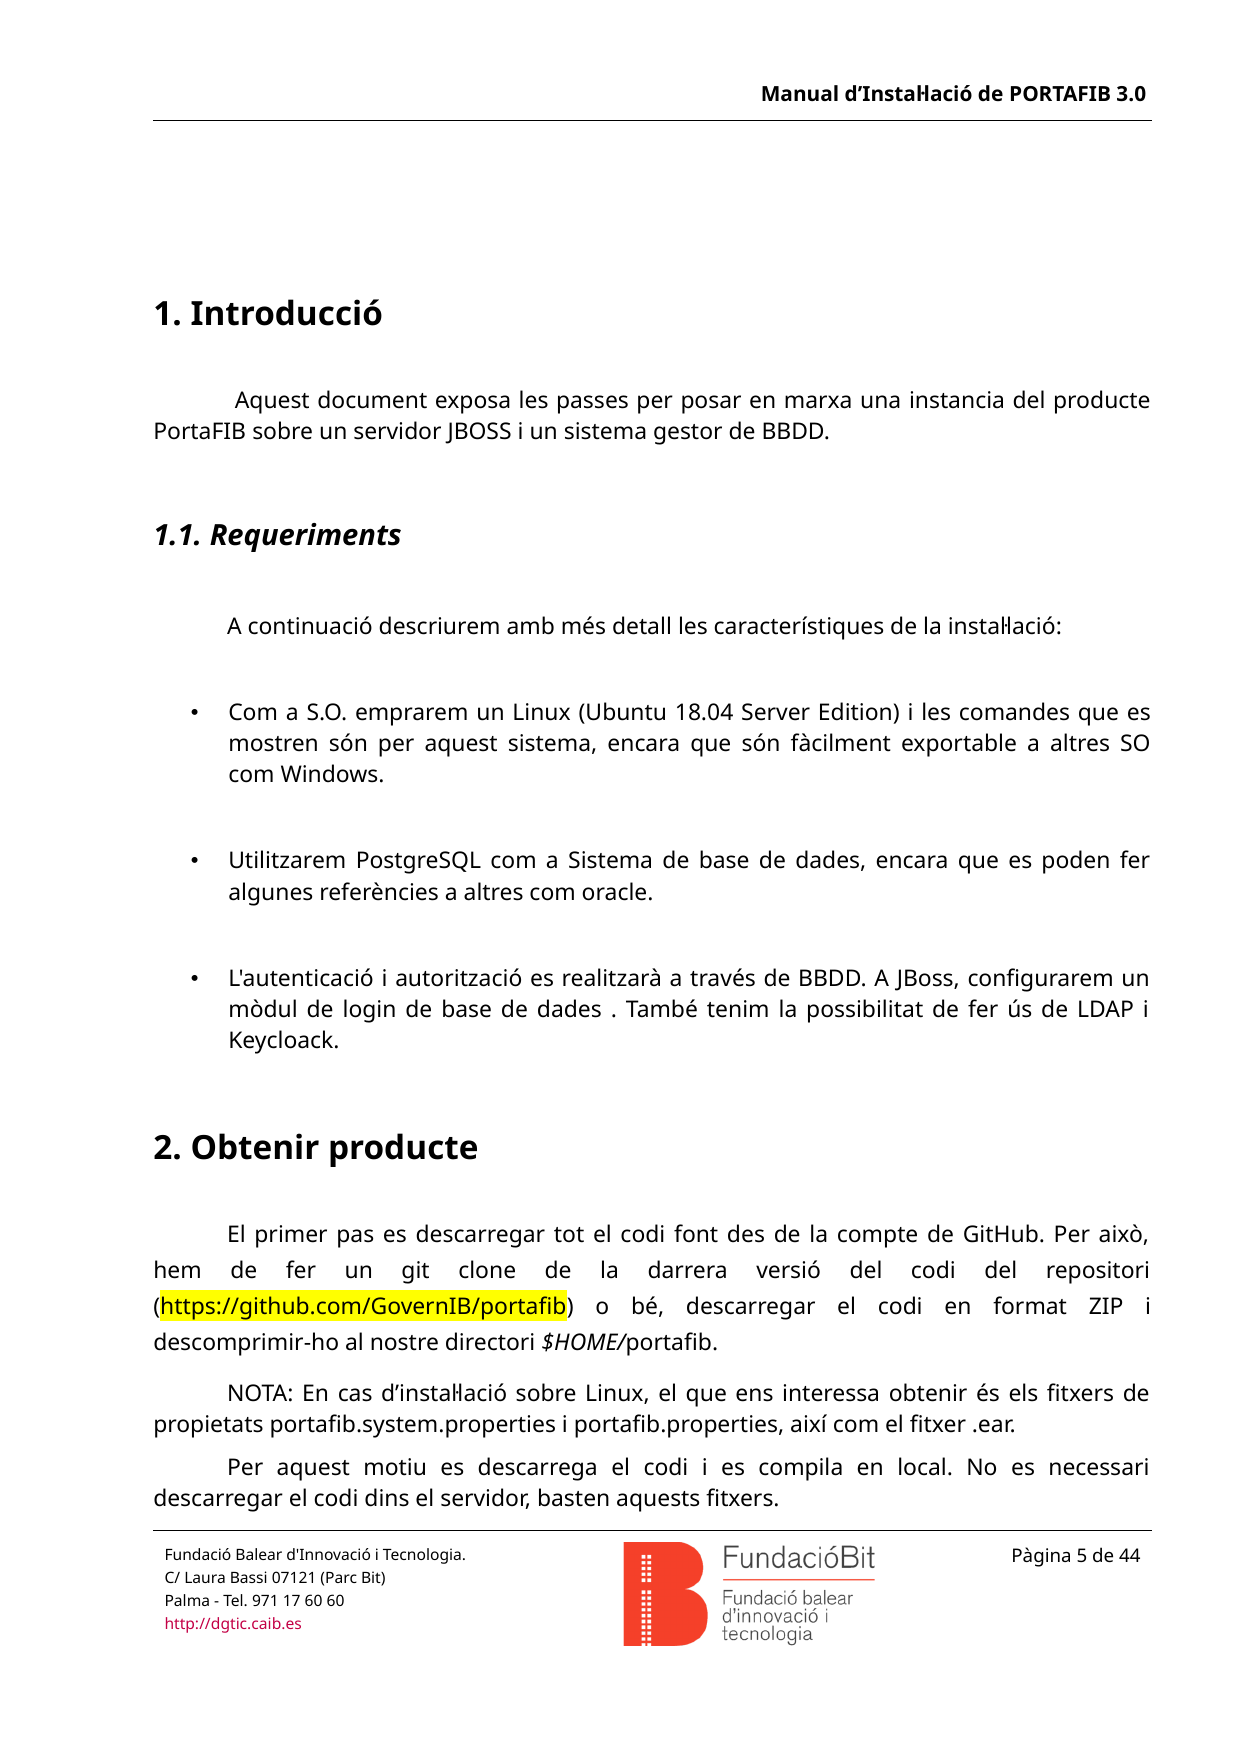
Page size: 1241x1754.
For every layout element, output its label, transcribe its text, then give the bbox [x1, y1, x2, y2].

list Com a S.O. emprarem un Linux (Ubuntu 18.04 Server Edition) i les comandes que es mostren són per aquest sistema, encara que són fàcilment exportable a altres SO com Windows. [191, 696, 1152, 789]
picture [623, 1542, 875, 1646]
list L'autenticació i autorització es realitzarà a través de BBDD. A JBoss, configurarem un mòdul de login de base de dades . També tenim la possibilitat de fer ús de LDAP i Keycloack. [191, 962, 1152, 1055]
text Per aquest motiu es descarrega el codi i es compila en local. No es necessari descarregar el codi dins el servidor, basten aquests fitxers. [153, 1451, 1152, 1513]
text A continuació descriurem amb més detall les característiques de la instal·lació: [153, 610, 1152, 641]
subtitle Introducció [153, 289, 1152, 335]
text Aquest document exposa les passes per posar en marxa una instancia del producte PortaFIB sobre un servidor JBOSS i un sistema gestor de BBDD. [153, 384, 1152, 447]
list Utilitzarem PostgreSQL com a Sistema de base de dades, encara que es poden fer algunes referències a altres com oracle. [191, 844, 1152, 907]
text El primer pas es descarregar tot el codi font des de la compte de GitHub. Per això, hem de fer un git clone de la darrera versió del codi del repositori (https://github.com/GovernIB/portafib) o bé, descarregar el codi en format ZIP i descomprimir-ho al nostre directori $HOME/portafib. [153, 1218, 1152, 1357]
text NOTA: En cas d’instal·lació sobre Linux, el que ens interessa obtenir és els fitxers de propietats portafib.system.properties i portafib.properties, així com el fitxer .ear. [153, 1376, 1152, 1439]
subtitle Requeriments [153, 514, 1152, 554]
subtitle Obtenir producte [153, 1123, 1152, 1169]
